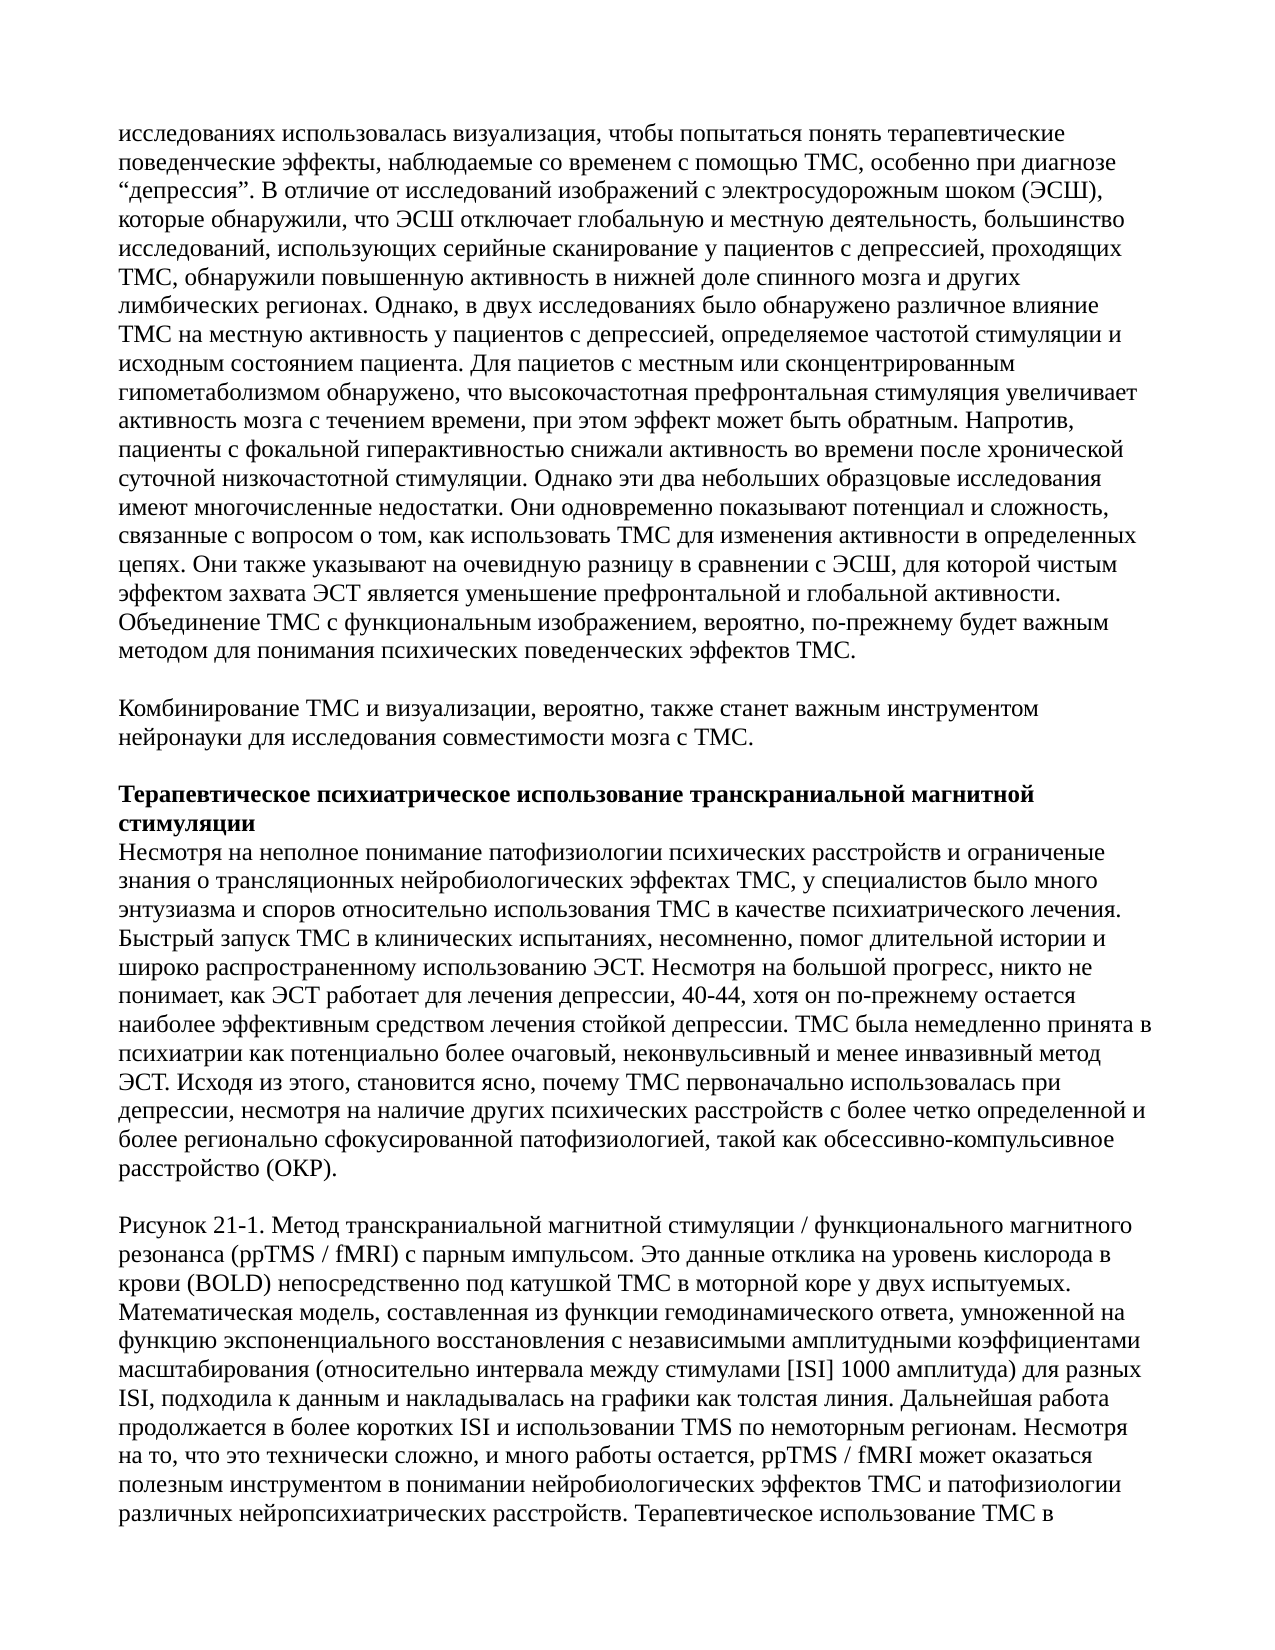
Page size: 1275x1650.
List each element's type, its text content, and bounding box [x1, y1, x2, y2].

text Несмотря на неполное понимание патофизиологии психических расстройств и ограниченые знания о трансляционных нейробиологических эффектах ТМС, у специалистов было много энтузиазма и споров относительно использования ТМС в качестве психиатрического лечения. Быстрый запуск ТМС в клинических испытаниях, несомненно, помог длительной истории и широко распространенному использованию ЭСТ. Несмотря на большой прогресс, никто не понимает, как ЭСТ работает для лечения депрессии, 40-44, хотя он по-прежнему остается наиболее эффективным средством лечения стойкой депрессии. ТМС была немедленно принята в психиатрии как потенциально более очаговый, неконвульсивный и менее инвазивный метод ЭСТ. Исходя из этого, становится ясно, почему ТМС первоначально использовалась при депрессии, несмотря на наличие других психических расстройств с более четко определенной и более регионально сфокусированной патофизиологией, такой как обсессивно-компульсивное расстройство (ОКР). [118, 837, 1157, 1182]
text Рисунок 21-1. Метод транскраниальной магнитной стимуляции / функционального магнитного резонанса (ppTMS / fMRI) с парным импульсом. Это данные отклика на уровень кислорода в крови (BOLD) непосредственно под катушкой ТМС в моторной коре у двух испытуемых. Математическая модель, составленная из функции гемодинамического ответа, умноженной на функцию экспоненциального восстановления с независимыми амплитудными коэффициентами масштабирования (относительно интервала между стимулами [ISI] 1000 амплитуда) для разных ISI, подходила к данным и накладывалась на графики как толстая линия. Дальнейшая работа продолжается в более коротких ISI и использовании TMS по немоторным регионам. Несмотря на то, что это технически сложно, и много работы остается, ppTMS / fMRI может оказаться полезным инструментом в понимании нейробиологических эффектов ТМС и патофизиологии различных нейропсихиатрических расстройств. Терапевтическое использование ТМС в [118, 1211, 1157, 1527]
text Терапевтическое психиатрическое использование транскраниальной магнитной стимуляции [118, 779, 1157, 837]
text Комбинирование ТМС и визуализации, вероятно, также станет важным инструментом нейронауки для исследования совместимости мозга с ТМС. [118, 693, 1157, 751]
text исследованиях использовалась визуализация, чтобы попытаться понять терапевтические поведенческие эффекты, наблюдаемые со временем с помощью ТМС, особенно при диагнозе “депрессия”. В отличие от исследований изображений с электросудорожным шоком (ЭСШ), которые обнаружили, что ЭСШ отключает глобальную и местную деятельность, большинство исследований, использующих серийные сканирование у пациентов с депрессией, проходящих ТМС, обнаружили повышенную активность в нижней доле спинного мозга и других лимбических регионах. Однако, в двух исследованиях было обнаружено различное влияние ТМС на местную активность у пациентов с депрессией, определяемое частотой стимуляции и исходным состоянием пациента. Для пациетов с местным или сконцентрированным гипометаболизмом обнаружено, что высокочастотная префронтальная стимуляция увеличивает активность мозга с течением времени, при этом эффект может быть обратным. Напротив, пациенты с фокальной гиперактивностью снижали активность во времени после хронической суточной низкочастотной стимуляции. Однако эти два небольших образцовые исследования имеют многочисленные недостатки. Они одновременно показывают потенциал и сложность, связанные с вопросом о том, как использовать ТМС для изменения активности в определенных цепях. Они также указывают на очевидную разницу в сравнении с ЭСШ, для которой чистым эффектом захвата ЭСТ является уменьшение префронтальной и глобальной активности. Объединение ТМС с функциональным изображением, вероятно, по-прежнему будет важным методом для понимания психических поведенческих эффектов ТМС. [118, 118, 1157, 664]
